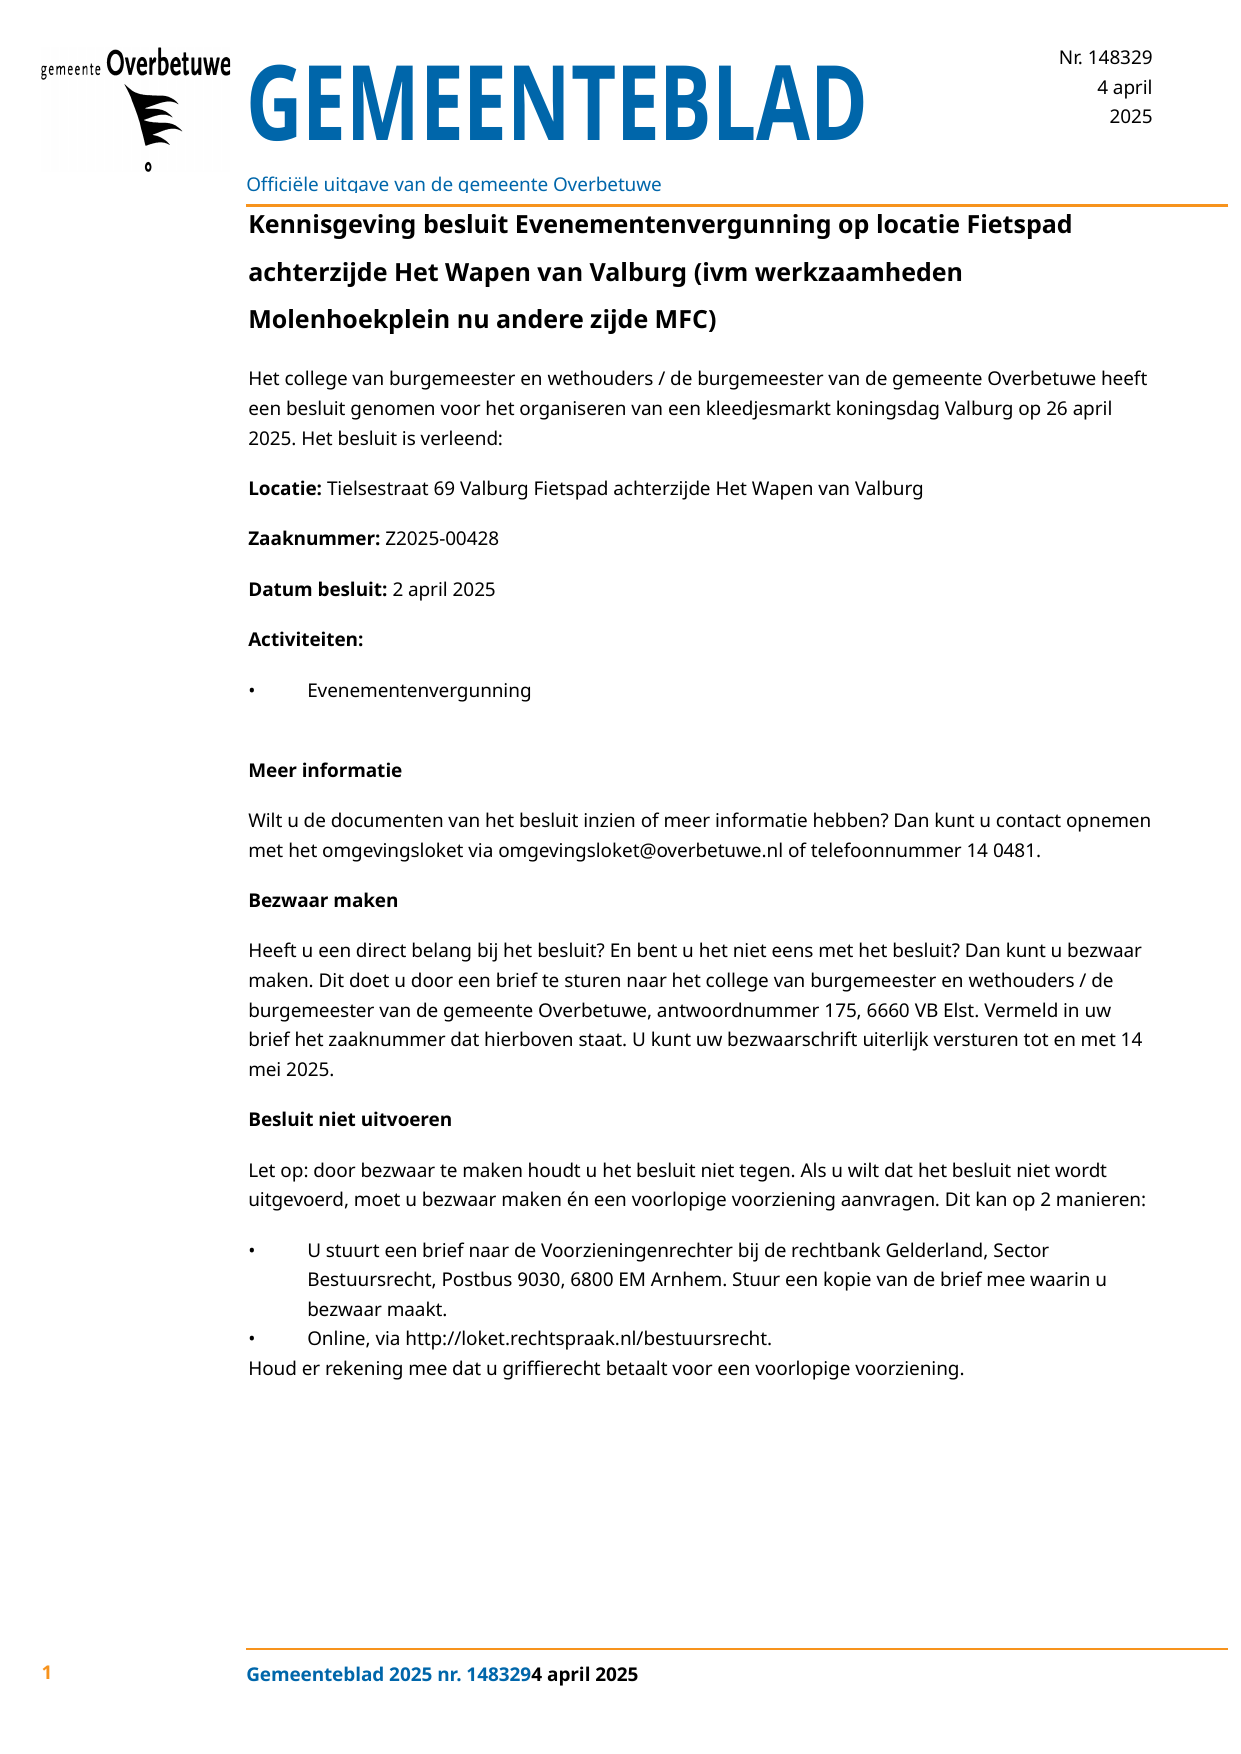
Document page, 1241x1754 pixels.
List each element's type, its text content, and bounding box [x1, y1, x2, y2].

text Activiteiten: [248, 626, 1152, 652]
text Let op: door bezwaar te maken houdt u het besluit niet tegen. Als u wilt dat het besluit niet wordt uitgevoerd, moet u bezwaar maken én een voorlopige voorziening aanvragen. Dit kan op 2 manieren: [248, 1157, 1152, 1212]
text Houd er rekening mee dat u griffierecht betaalt voor een voorlopige voorziening. [248, 1355, 1152, 1381]
text Meer informatie [248, 757, 1152, 782]
text Wilt u de documenten van het besluit inzien of meer informatie hebben? Dan kunt u contact opnemen met het omgevingsloket via omgevingsloket@overbetuwe.nl of telefoonnummer 14 0481. [248, 807, 1152, 862]
text Besluit niet uitvoeren [248, 1106, 1152, 1132]
text Het college van burgemeester en wethouders / de burgemeester van de gemeente Overbetuwe heeft een besluit genomen voor het organiseren van een kleedjesmarkt koningsdag Valburg op 26 april 2025. Het besluit is verleend: [248, 366, 1152, 450]
list U stuurt een brief naar de Voorzieningenrechter bij de rechtbank Gelderland, Sector Bestuursrecht, Postbus 9030, 6800 EM Arnhem. Stuur een kopie van de brief mee waarin u bezwaar maakt. [248, 1237, 1152, 1322]
text Datum besluit: 2 april 2025 [248, 576, 1152, 602]
picture [41, 47, 231, 172]
list Online, via http://loket.rechtspraak.nl/bestuursrecht. [248, 1326, 1152, 1351]
text Locatie: Tielsestraat 69 Valburg Fietspad achterzijde Het Wapen van Valburg [248, 475, 1152, 501]
text Zaaknummer: Z2025-00428 [248, 526, 1152, 551]
list Evenementenvergunning [248, 677, 1152, 702]
text Bezwaar maken [248, 887, 1152, 913]
text Kennisgeving besluit Evenementenvergunning op locatie Fietspad achterzijde Het Wapen van Valburg (ivm werkzaamheden Molenhoekplein nu andere zijde MFC) [248, 207, 1152, 336]
text Heeft u een direct belang bij het besluit? En bent u het niet eens met het besluit? Dan kunt u bezwaar maken. Dit doet u door een brief te sturen naar het college van burgemeester en wethouders / de burgemeester van de gemeente Overbetuwe, antwoordnummer 175, 6660 VB Elst. Vermeld in uw brief het zaaknummer dat hierboven staat. U kunt uw bezwaarschrift uiterlijk versturen tot en met 14 mei 2025. [248, 938, 1152, 1082]
